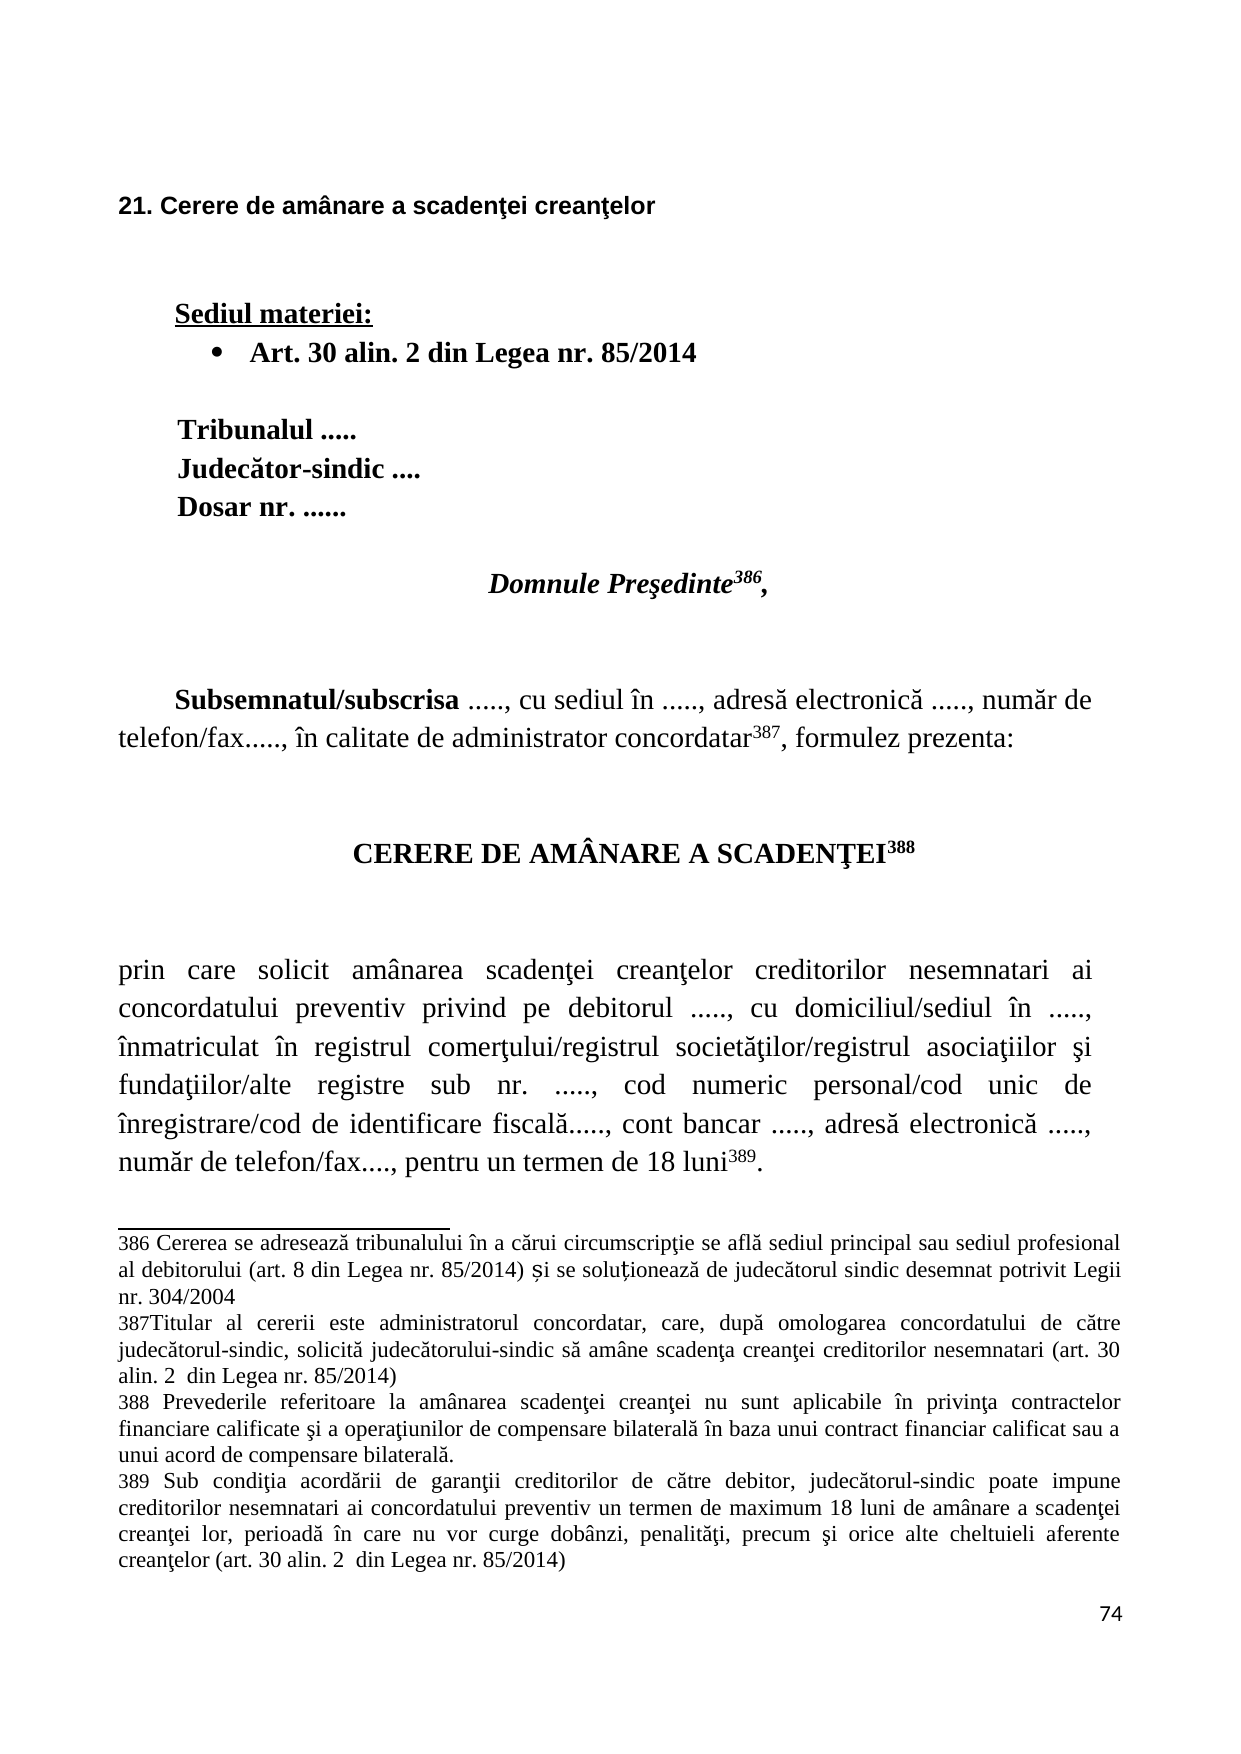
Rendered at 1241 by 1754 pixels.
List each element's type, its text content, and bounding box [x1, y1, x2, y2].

text prin care solicit amânarea scadenţei creanţelor creditorilor nesemnatari ai concordatului preventiv privind pe debitorul ....., cu domiciliul/sediul în ....., înmatriculat în registrul comerţului/registrul societăţilor/registrul asociaţiilor şi fundaţiilor/alte registre sub nr. ....., cod numeric personal/cod unic de înregistrare/cod de identificare fiscală....., cont bancar ....., adresă electronică ....., număr de telefon/fax...., pentru un termen de 18 luni. [118, 952, 1093, 1178]
text Judecător-sindic .... [148, 451, 1093, 484]
subtitle 21. Cerere de amânare a scadenţei creanţelor [118, 191, 1122, 219]
text Prevederile referitoare la amânarea scadenţei creanţei nu sunt aplicabile în privinţa contractelor financiare calificate şi a operaţiunilor de compensare bilaterală în baza unui contract financiar calificat sau a unui acord de compensare bilaterală. [118, 1388, 1122, 1467]
text Sub condiţia acordării de garanţii creditorilor de către debitor, judecătorul-sindic poate impune creditorilor nesemnatari ai concordatului preventiv un termen de maximum 18 luni de amânare a scadenţei creanţei lor, perioadă în care nu vor curge dobânzi, penalităţi, precum şi orice alte cheltuieli aferente creanţelor (art. 30 alin. 2 din Legea nr. 85/2014) [118, 1467, 1122, 1573]
text Tribunalul ..... [148, 412, 1093, 446]
text CERERE DE AMÂNARE A SCADENŢEI [118, 836, 1093, 870]
text Sediul materiei: [118, 296, 1122, 330]
text Subsemnatul/subscrisa ....., cu sediul în ....., adresă electronică ....., număr de telefon/fax....., în calitate de administrator concordatar, formulez prezenta: [118, 682, 1093, 754]
text Dosar nr. ...... [148, 489, 1093, 523]
text Domnule Preşedinte, [118, 566, 1093, 600]
text Titular al cererii este administratorul concordatar, care, după omologarea concordatului de către judecătorul-sindic, solicită judecătorului-sindic să amâne scadenţa creanţei creditorilor nesemnatari (art. 30 alin. 2 din Legea nr. 85/2014) [118, 1309, 1122, 1388]
text Cererea se adresează tribunalului în a cărui circumscripţie se află sediul principal sau sediul profesional al debitorului (art. 8 din Legea nr. 85/2014) și se soluționează de judecătorul sindic desemnat potrivit Legii nr. 304/2004 [118, 1229, 1122, 1309]
list Art. 30 alin. 2 din Legea nr. 85/2014 [212, 335, 1122, 369]
